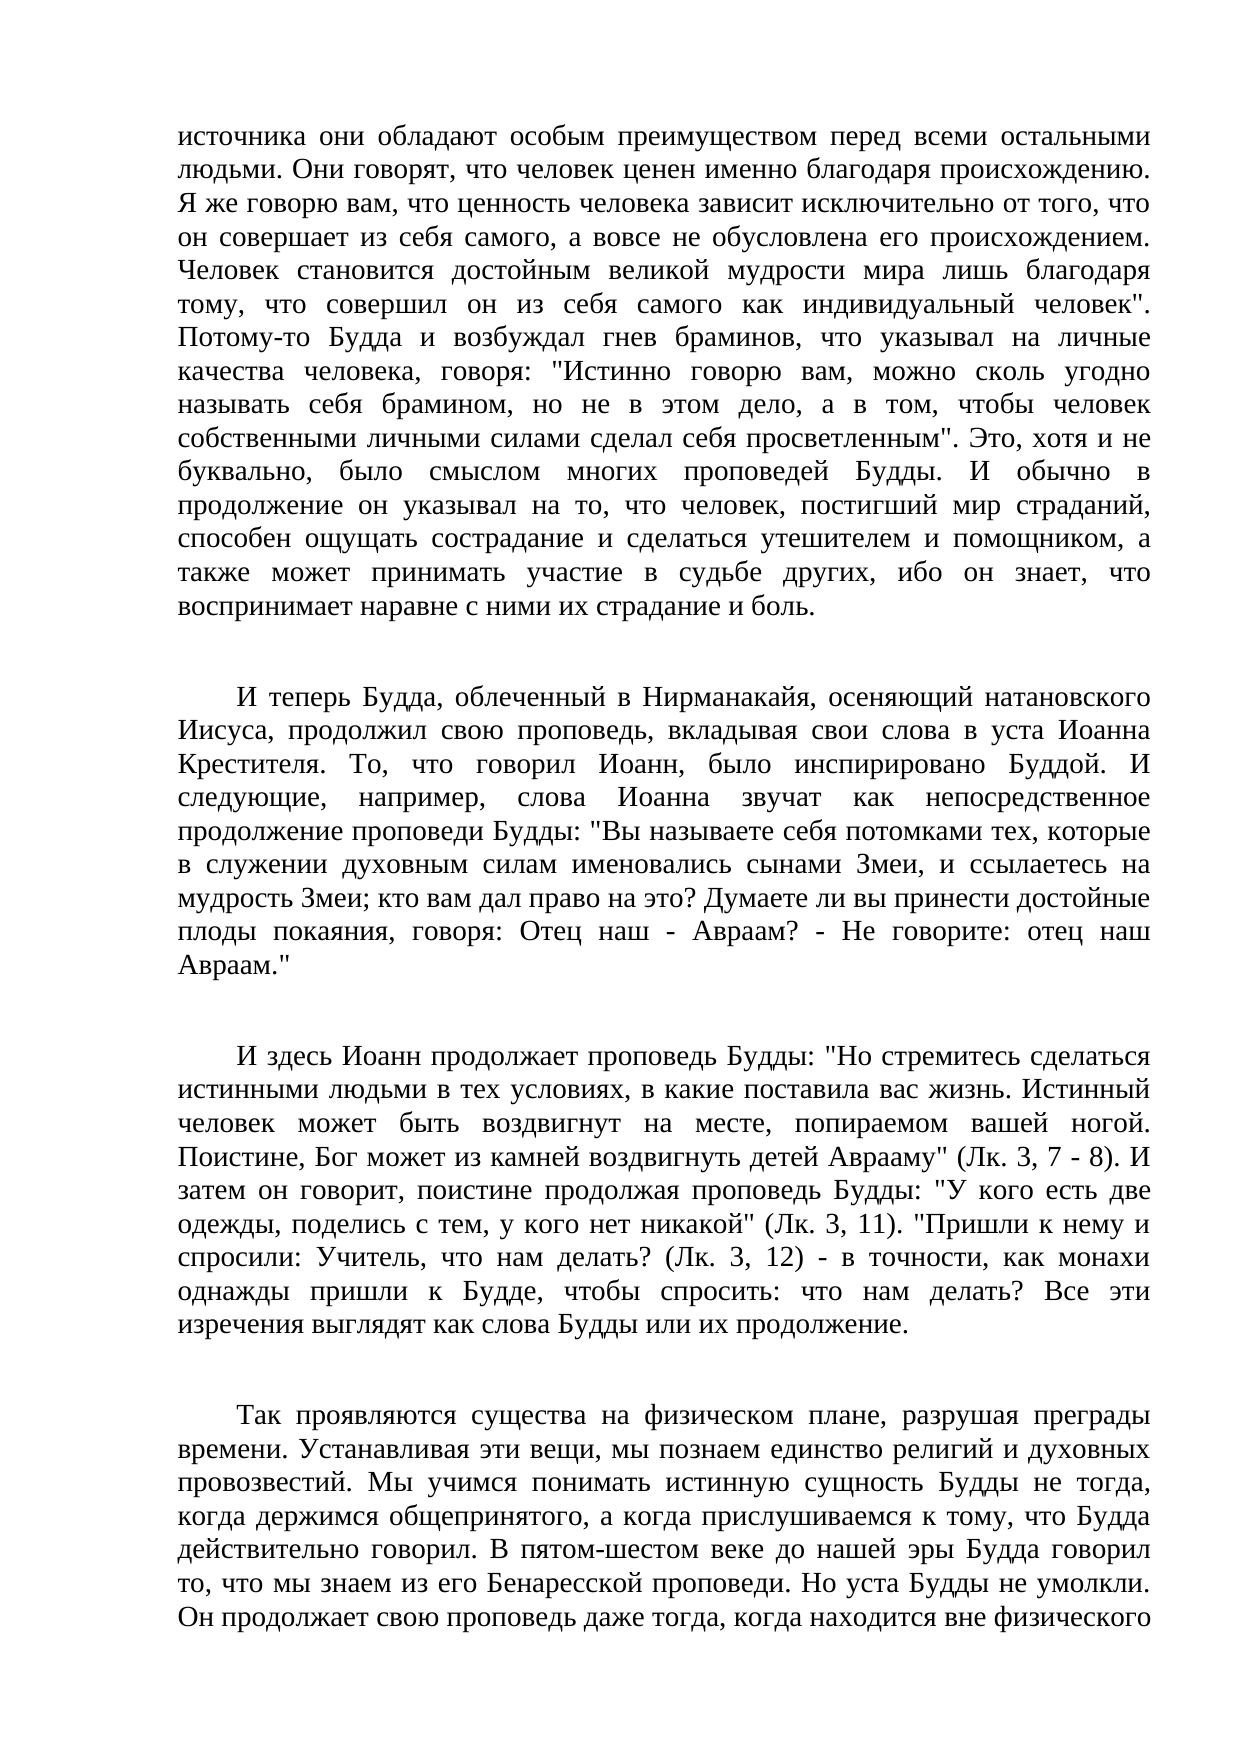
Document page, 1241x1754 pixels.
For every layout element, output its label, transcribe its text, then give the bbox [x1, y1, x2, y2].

text источника они обладают особым преимуществом перед всеми остальными людьми. Они говорят, что человек ценен именно благодаря происхождению. Я же говорю вам, что ценность человека зависит исключительно от того, что он совершает из себя самого, а вовсе не обусловлена его происхождением. Человек становится достойным великой мудрости мира лишь благодаря тому, что совершил он из себя самого как индивидуальный человек". Потому-то Будда и возбуждал гнев браминов, что указывал на личные качества человека, говоря: "Истинно говорю вам, можно сколь угодно называть себя брамином, но не в этом дело, а в том, чтобы человек собственными личными силами сделал себя просветленным". Это, хотя и не буквально, было смыслом многих проповедей Будды. И обычно в продолжение он указывал на то, что человек, постигший мир страданий, способен ощущать сострадание и сделаться утешителем и помощником, а также может принимать участие в судьбе других, ибо он знает, что воспринимает наравне с ними их страдание и боль. [177, 118, 1152, 621]
text И здесь Иоанн продолжает проповедь Будды: "Но стремитесь сделаться истинными людьми в тех условиях, в какие поставила вас жизнь. Истинный человек может быть воздвигнут на месте, попираемом вашей ногой. Поистине, Бог может из камней воздвигнуть детей Аврааму" (Лк. 3, 7 - 8). И затем он говорит, поистине продолжая проповедь Будды: "У кого есть две одежды, поделись с тем, у кого нет никакой" (Лк. 3, 11). "Пришли к нему и спросили: Учитель, что нам делать? (Лк. 3, 12) - в точности, как монахи однажды пришли к Будде, чтобы спросить: что нам делать? Все эти изречения выглядят как слова Будды или их продолжение. [177, 1038, 1152, 1340]
text И теперь Будда, облеченный в Нирманакайя, осеняющий натановского Иисуса, продолжил свою проповедь, вкладывая свои слова в уста Иоанна Крестителя. То, что говорил Иоанн, было инспирировано Буддой. И следующие, например, слова Иоанна звучат как непосредственное продолжение проповеди Будды: "Вы называете себя потомками тех, которые в служении духовным силам именовались сынами Змеи, и ссылаетесь на мудрость Змеи; кто вам дал право на это? Думаете ли вы принести достойные плоды покаяния, говоря: Отец наш - Авраам? - Не говорите: отец наш Авраам." [177, 679, 1152, 981]
text Так проявляются существа на физическом плане, разрушая преграды времени. Устанавливая эти вещи, мы познаем единство религий и духовных провозвестий. Мы учимся понимать истинную сущность Будды не тогда, когда держимся общепринятого, а когда прислушиваемся к тому, что Будда действительно говорил. В пятом-шестом веке до нашей эры Будда говорил то, что мы знаем из его Бенаресской проповеди. Но уста Будды не умолкли. Он продолжает свою проповедь даже тогда, когда находится вне физического [177, 1397, 1152, 1632]
